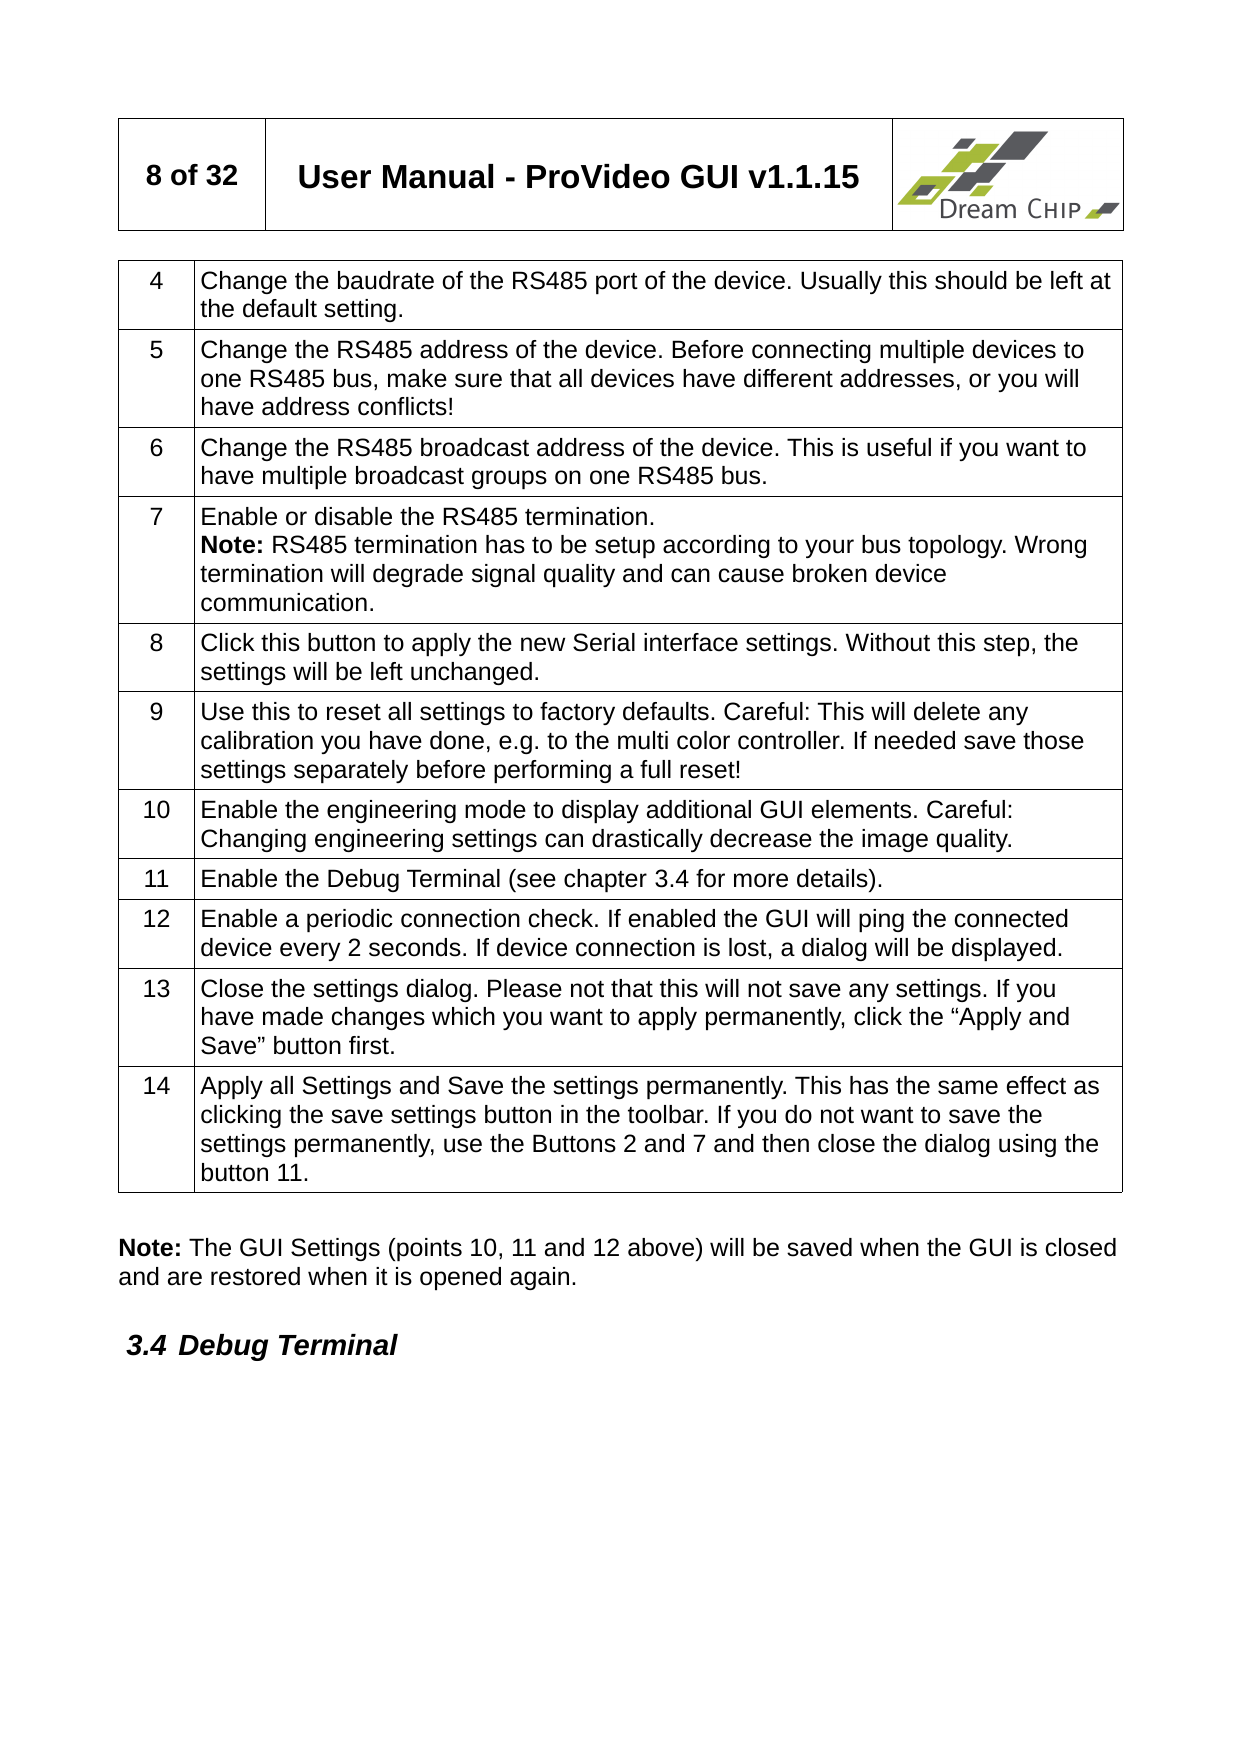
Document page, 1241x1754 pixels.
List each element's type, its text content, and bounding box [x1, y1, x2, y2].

table_cell 13 [119, 969, 194, 1066]
table_cell 7 [119, 497, 194, 622]
text Note: The GUI Settings (points 10, 11 and 12 above) will be saved when the GUI is closed and are restored when it is opened again. [118, 1233, 1122, 1291]
table_cell Change the RS485 broadcast address of the device. This is useful if you want to have multiple broadcast groups on one RS485 bus. [195, 428, 1122, 496]
table_cell Click this button to apply the new Serial interface settings. Without this step, the settings will be left unchanged. [195, 624, 1122, 691]
table_cell Change the baudrate of the RS485 port of the device. Usually this should be left at the default setting. [195, 261, 1122, 329]
table_cell Use this to reset all settings to factory defaults. Careful: This will delete any calibration you have done, e.g. to the multi color controller. If needed save those settings separately before performing a full reset! [195, 692, 1122, 789]
table_cell Enable or disable the RS485 termination. Note: RS485 termination has to be setup according to your bus topology. Wrong termination will degrade signal quality and can cause broken device communication. [195, 497, 1122, 622]
table_cell 11 [119, 859, 194, 899]
table_cell Apply all Settings and Save the settings permanently. This has the same effect as clicking the save settings button in the toolbar. If you do not want to save the settings permanently, use the Buttons 2 and 7 and then close the dialog using the button 11. [195, 1067, 1122, 1192]
table_cell Change the RS485 address of the device. Before connecting multiple devices to one RS485 bus, make sure that all devices have different addresses, or you will have address conflicts! [195, 330, 1122, 427]
table_cell 5 [119, 330, 194, 427]
table_cell 14 [119, 1067, 194, 1192]
table_cell 10 [119, 790, 194, 858]
table_cell Close the settings dialog. Please not that this will not save any settings. If you have made changes which you want to apply permanently, click the “Apply and Save” button first. [195, 969, 1122, 1066]
table_cell 4 [119, 261, 194, 329]
table_cell 9 [119, 692, 194, 789]
table_cell 8 [119, 624, 194, 691]
subtitle Debug Terminal [118, 1328, 1122, 1362]
table_cell Enable a periodic connection check. If enabled the GUI will ping the connected device every 2 seconds. If device connection is lost, a dialog will be displayed. [195, 900, 1122, 968]
table_cell 12 [119, 900, 194, 968]
table_cell 6 [119, 428, 194, 496]
picture [897, 130, 1120, 220]
table_cell Enable the engineering mode to display additional GUI elements. Careful: Changing engineering settings can drastically decrease the image quality. [195, 790, 1122, 858]
table_cell Enable the Debug Terminal (see chapter 3.4 for more details). [195, 859, 1122, 899]
